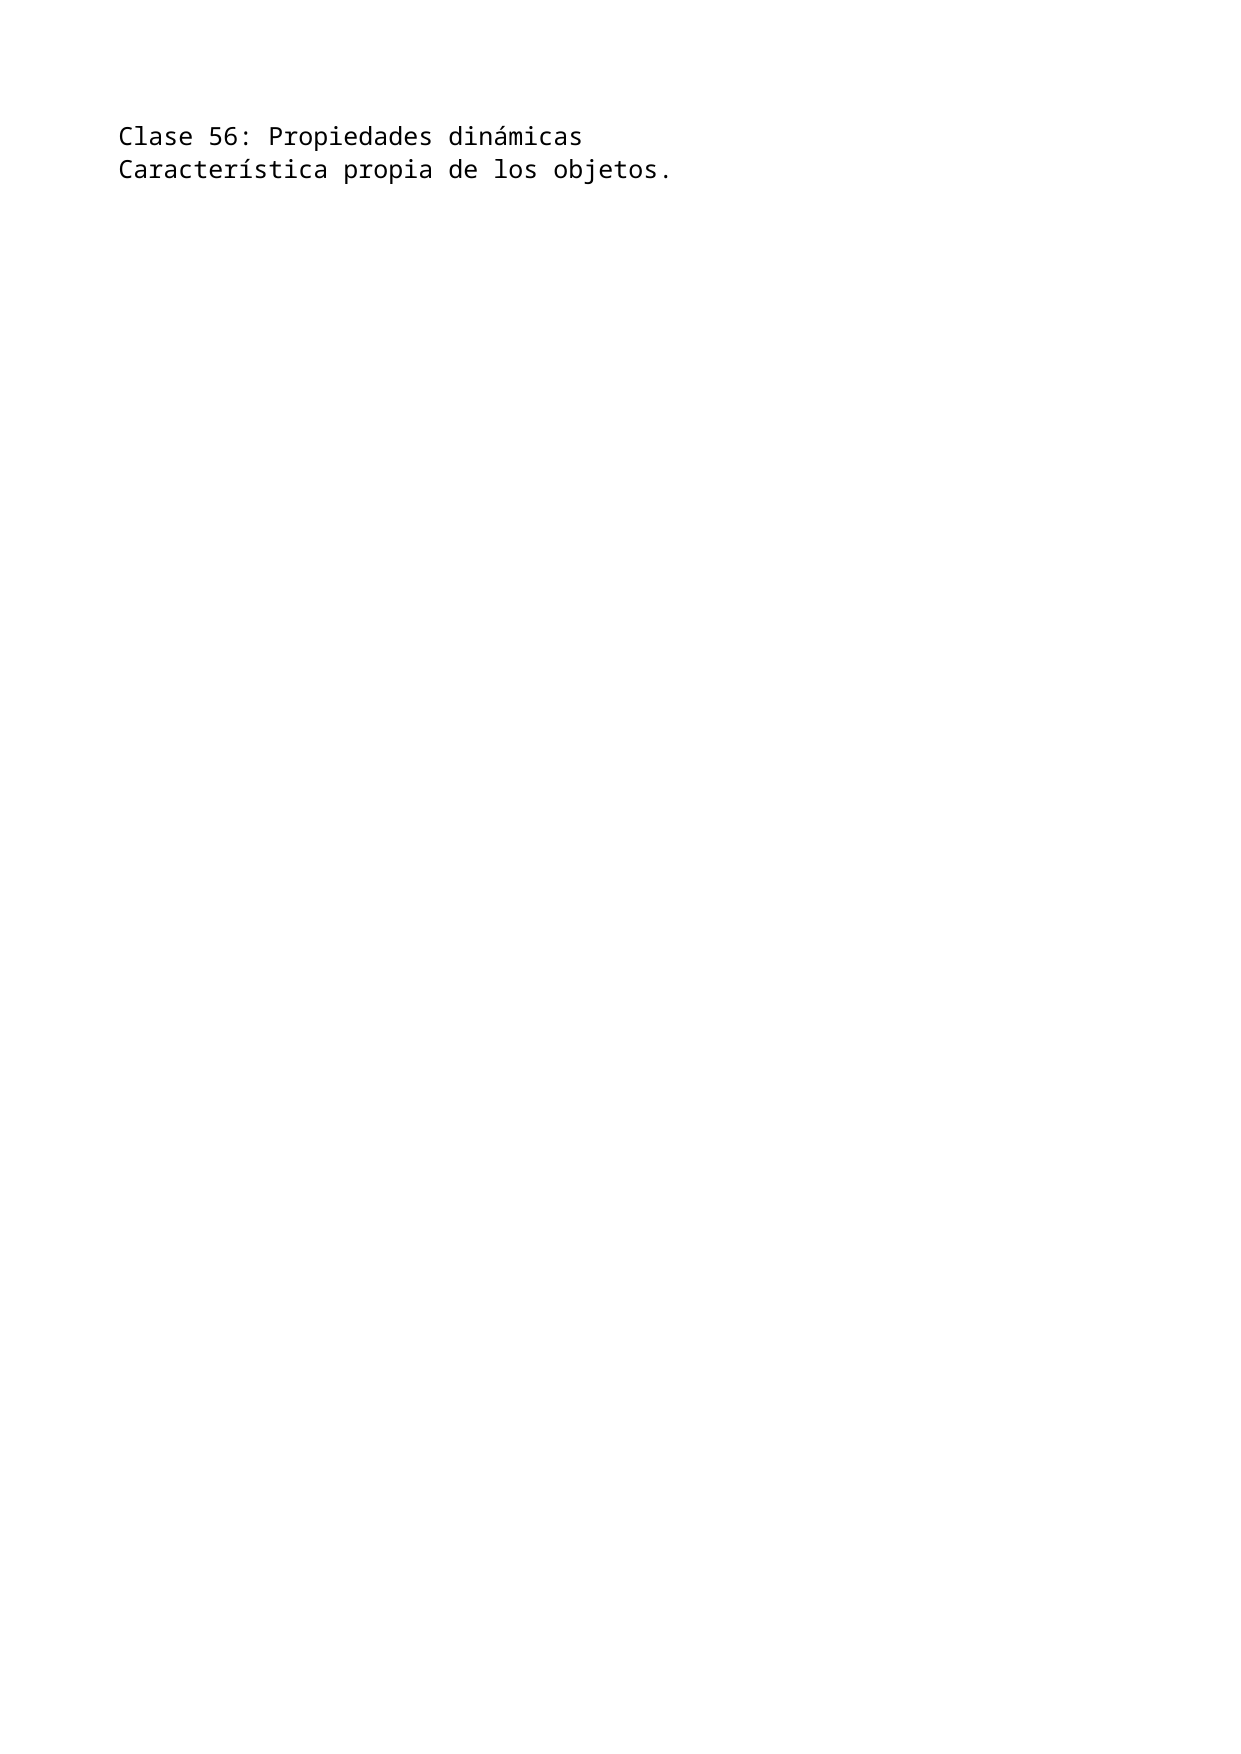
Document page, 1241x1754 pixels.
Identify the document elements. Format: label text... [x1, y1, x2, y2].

text Característica propia de los objetos. [118, 152, 1122, 186]
text Clase 56: Propiedades dinámicas [118, 118, 1122, 152]
